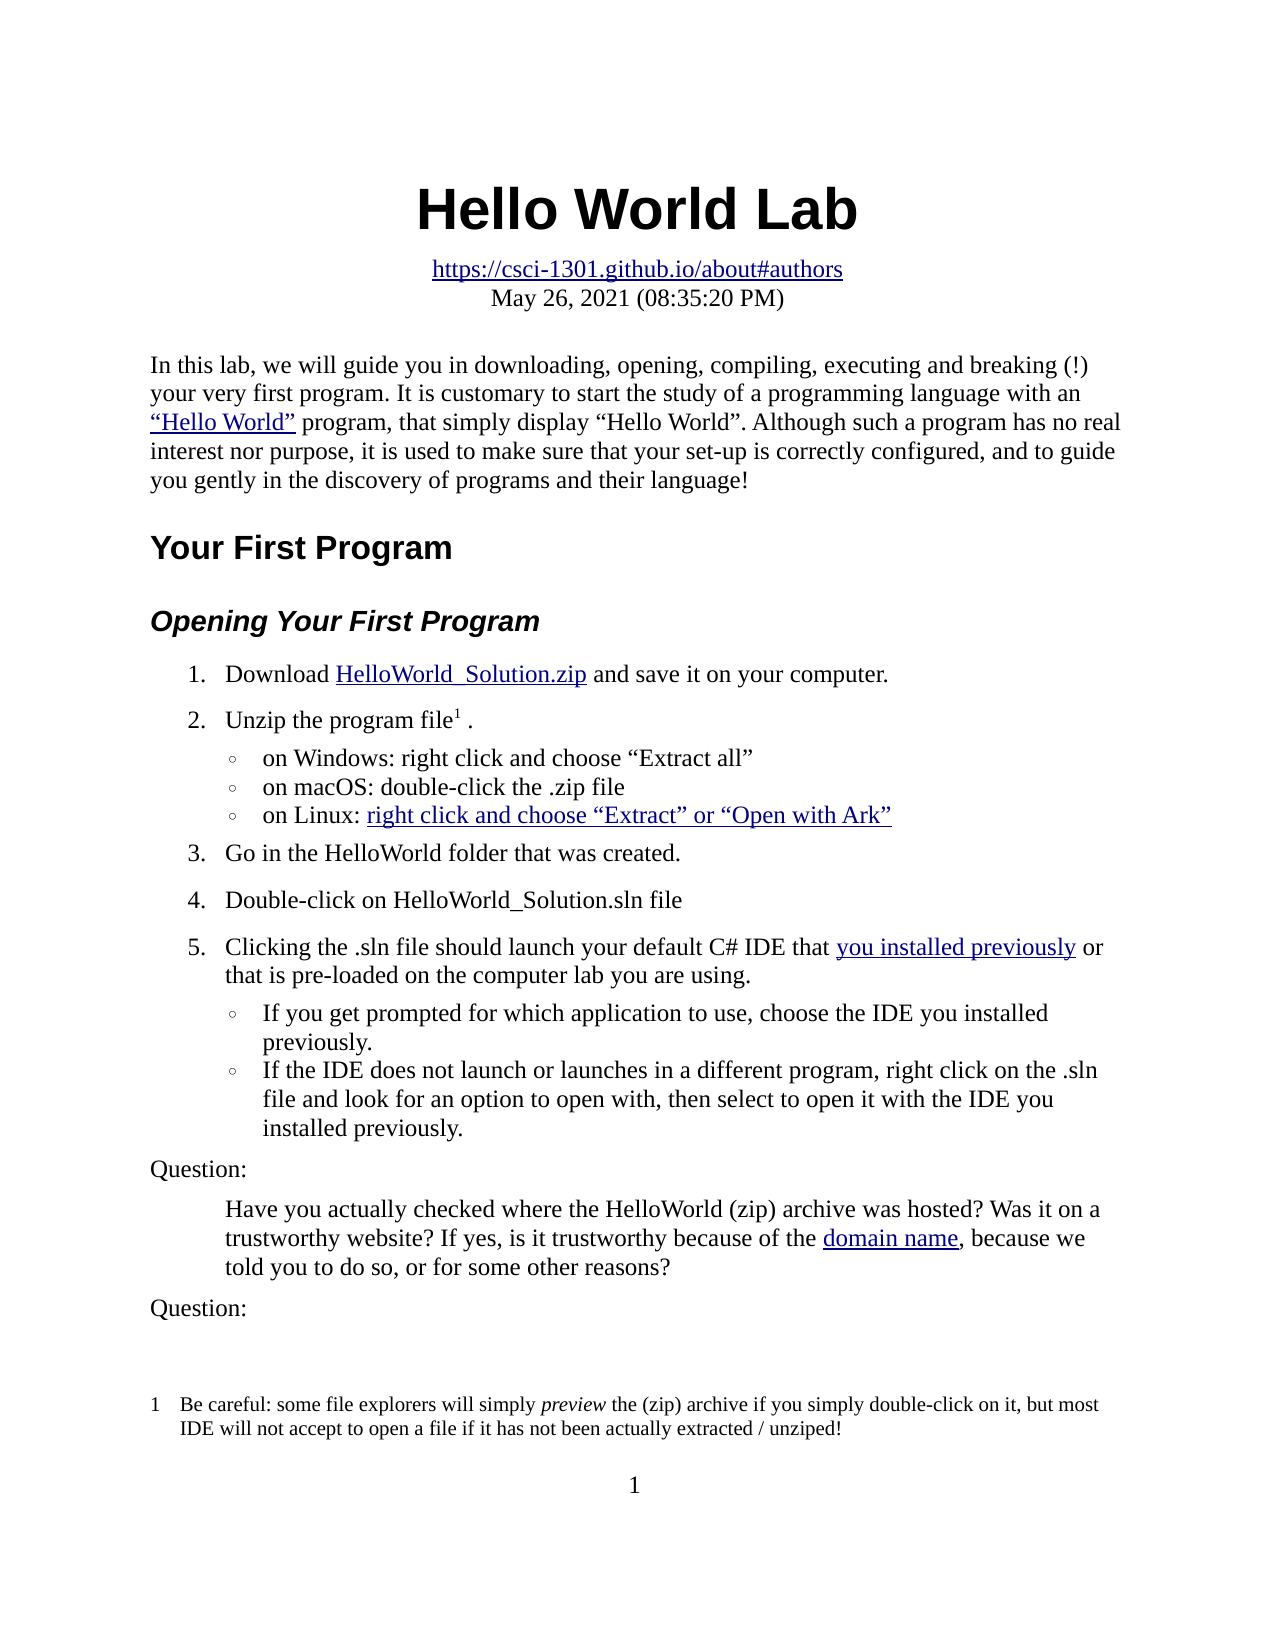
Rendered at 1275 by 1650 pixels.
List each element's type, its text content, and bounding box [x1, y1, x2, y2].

list Download HelloWorld_Solution.zip and save it on your computer. [187, 659, 1125, 687]
subtitle Your First Program [150, 527, 1125, 566]
list on Linux: right click and choose “Extract” or “Open with Ark” [225, 801, 1125, 829]
list on macOS: double-click the .zip file [225, 772, 1125, 801]
subtitle Opening Your First Program [150, 604, 1125, 637]
list Unzip the program file . [187, 705, 1125, 734]
title Hello World Lab [150, 175, 1125, 242]
text Question: [150, 1293, 1125, 1321]
text In this lab, we will guide you in downloading, opening, compiling, executing and breaking (!) your very first program. It is customary to start the study of a programming language with an “Hello World” program, that simply display “Hello World”. Although such a program has no real interest nor purpose, it is used to make sure that your set-up is correctly configured, and to guide you gently in the discovery of programs and their language! [150, 350, 1125, 493]
list If the IDE does not launch or launches in a different program, right click on the .sln file and look for an option to open with, then select to open it with the IDE you installed previously. [225, 1056, 1125, 1142]
list If you get prompted for which application to use, choose the IDE you installed previously. [225, 998, 1125, 1056]
text May 26, 2021 (08:35:20 PM) [150, 283, 1125, 312]
text Have you actually checked where the HelloWorld (zip) archive was hosted? Was it on a trustworthy website? If yes, is it trustworthy because of the domain name, because we told you to do so, or for some other reasons? [225, 1194, 1125, 1281]
list Be careful: some file explorers will simply preview the (zip) archive if you simply double-click on it, but most IDE will not accept to open a file if it has not been actually extracted / unziped! [150, 1392, 1125, 1440]
list Double-click on HelloWorld_Solution.sln file [187, 885, 1125, 914]
list Go in the HelloWorld folder that was created. [187, 838, 1125, 867]
list on Windows: right click and choose “Extract all” [225, 743, 1125, 772]
text Question: [150, 1154, 1125, 1182]
list Clicking the .sln file should launch your default C# IDE that you installed previously or that is pre-loaded on the computer lab you are using. [187, 932, 1125, 989]
text https://csci-1301.github.io/about#authors [150, 254, 1125, 283]
